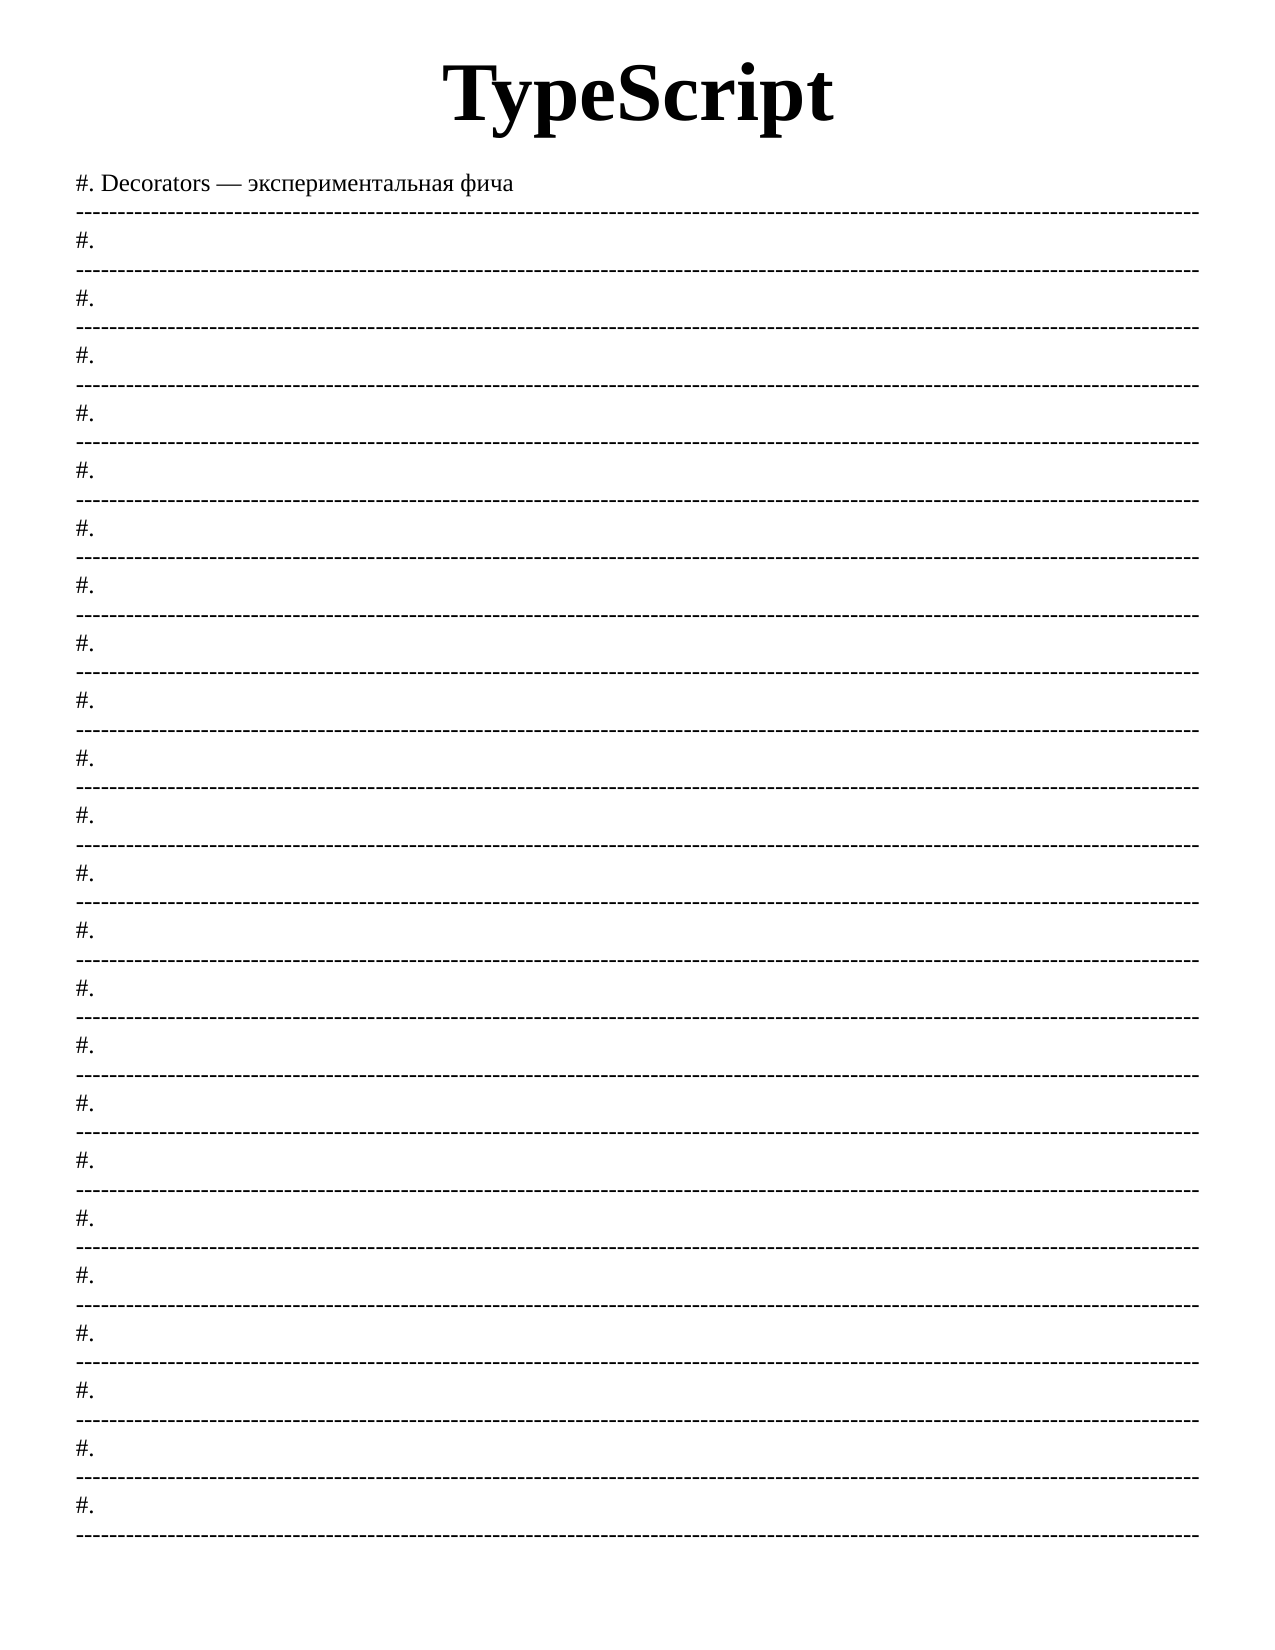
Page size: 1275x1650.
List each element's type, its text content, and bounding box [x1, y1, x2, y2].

text #. [76, 1260, 1201, 1289]
text --------------------------------------------------------------------------------------------------------------------------------------- [76, 311, 1201, 340]
text #. [76, 1433, 1201, 1461]
text #. [76, 1490, 1201, 1519]
text --------------------------------------------------------------------------------------------------------------------------------------- [76, 1461, 1201, 1490]
text #. [76, 283, 1201, 311]
text --------------------------------------------------------------------------------------------------------------------------------------- [76, 771, 1201, 800]
text #. [76, 225, 1201, 254]
text --------------------------------------------------------------------------------------------------------------------------------------- [76, 599, 1201, 628]
text #. [76, 1145, 1201, 1174]
text #. [76, 915, 1201, 944]
text --------------------------------------------------------------------------------------------------------------------------------------- [76, 944, 1201, 973]
text #. [76, 1318, 1201, 1346]
text --------------------------------------------------------------------------------------------------------------------------------------- [76, 1174, 1201, 1203]
text #. [76, 513, 1201, 541]
text #. [76, 1375, 1201, 1404]
text --------------------------------------------------------------------------------------------------------------------------------------- [76, 426, 1201, 455]
text #. [76, 685, 1201, 714]
text #. [76, 570, 1201, 599]
text --------------------------------------------------------------------------------------------------------------------------------------- [76, 541, 1201, 570]
text #. [76, 973, 1201, 1001]
text #. [76, 398, 1201, 426]
text --------------------------------------------------------------------------------------------------------------------------------------- [76, 484, 1201, 513]
text #. [76, 743, 1201, 771]
text --------------------------------------------------------------------------------------------------------------------------------------- [76, 1519, 1201, 1548]
text --------------------------------------------------------------------------------------------------------------------------------------- [76, 1231, 1201, 1260]
text #. [76, 800, 1201, 829]
text --------------------------------------------------------------------------------------------------------------------------------------- [76, 1346, 1201, 1375]
text --------------------------------------------------------------------------------------------------------------------------------------- [76, 1059, 1201, 1088]
text #. [76, 1030, 1201, 1059]
text --------------------------------------------------------------------------------------------------------------------------------------- [76, 1404, 1201, 1433]
text --------------------------------------------------------------------------------------------------------------------------------------- [76, 1001, 1201, 1030]
text --------------------------------------------------------------------------------------------------------------------------------------- [76, 656, 1201, 685]
text #. [76, 340, 1201, 369]
text #. [76, 628, 1201, 656]
text #. Decorators — экспериментальная фича [76, 168, 1201, 196]
text #. [76, 1088, 1201, 1116]
text --------------------------------------------------------------------------------------------------------------------------------------- [76, 1116, 1201, 1145]
text --------------------------------------------------------------------------------------------------------------------------------------- [76, 1289, 1201, 1318]
text --------------------------------------------------------------------------------------------------------------------------------------- [76, 886, 1201, 915]
text TypeScript [76, 43, 1201, 139]
text #. [76, 858, 1201, 886]
text #. [76, 1203, 1201, 1231]
text #. [76, 455, 1201, 484]
text --------------------------------------------------------------------------------------------------------------------------------------- [76, 196, 1201, 225]
text --------------------------------------------------------------------------------------------------------------------------------------- [76, 714, 1201, 743]
text --------------------------------------------------------------------------------------------------------------------------------------- [76, 829, 1201, 858]
text --------------------------------------------------------------------------------------------------------------------------------------- [76, 254, 1201, 283]
text --------------------------------------------------------------------------------------------------------------------------------------- [76, 369, 1201, 398]
